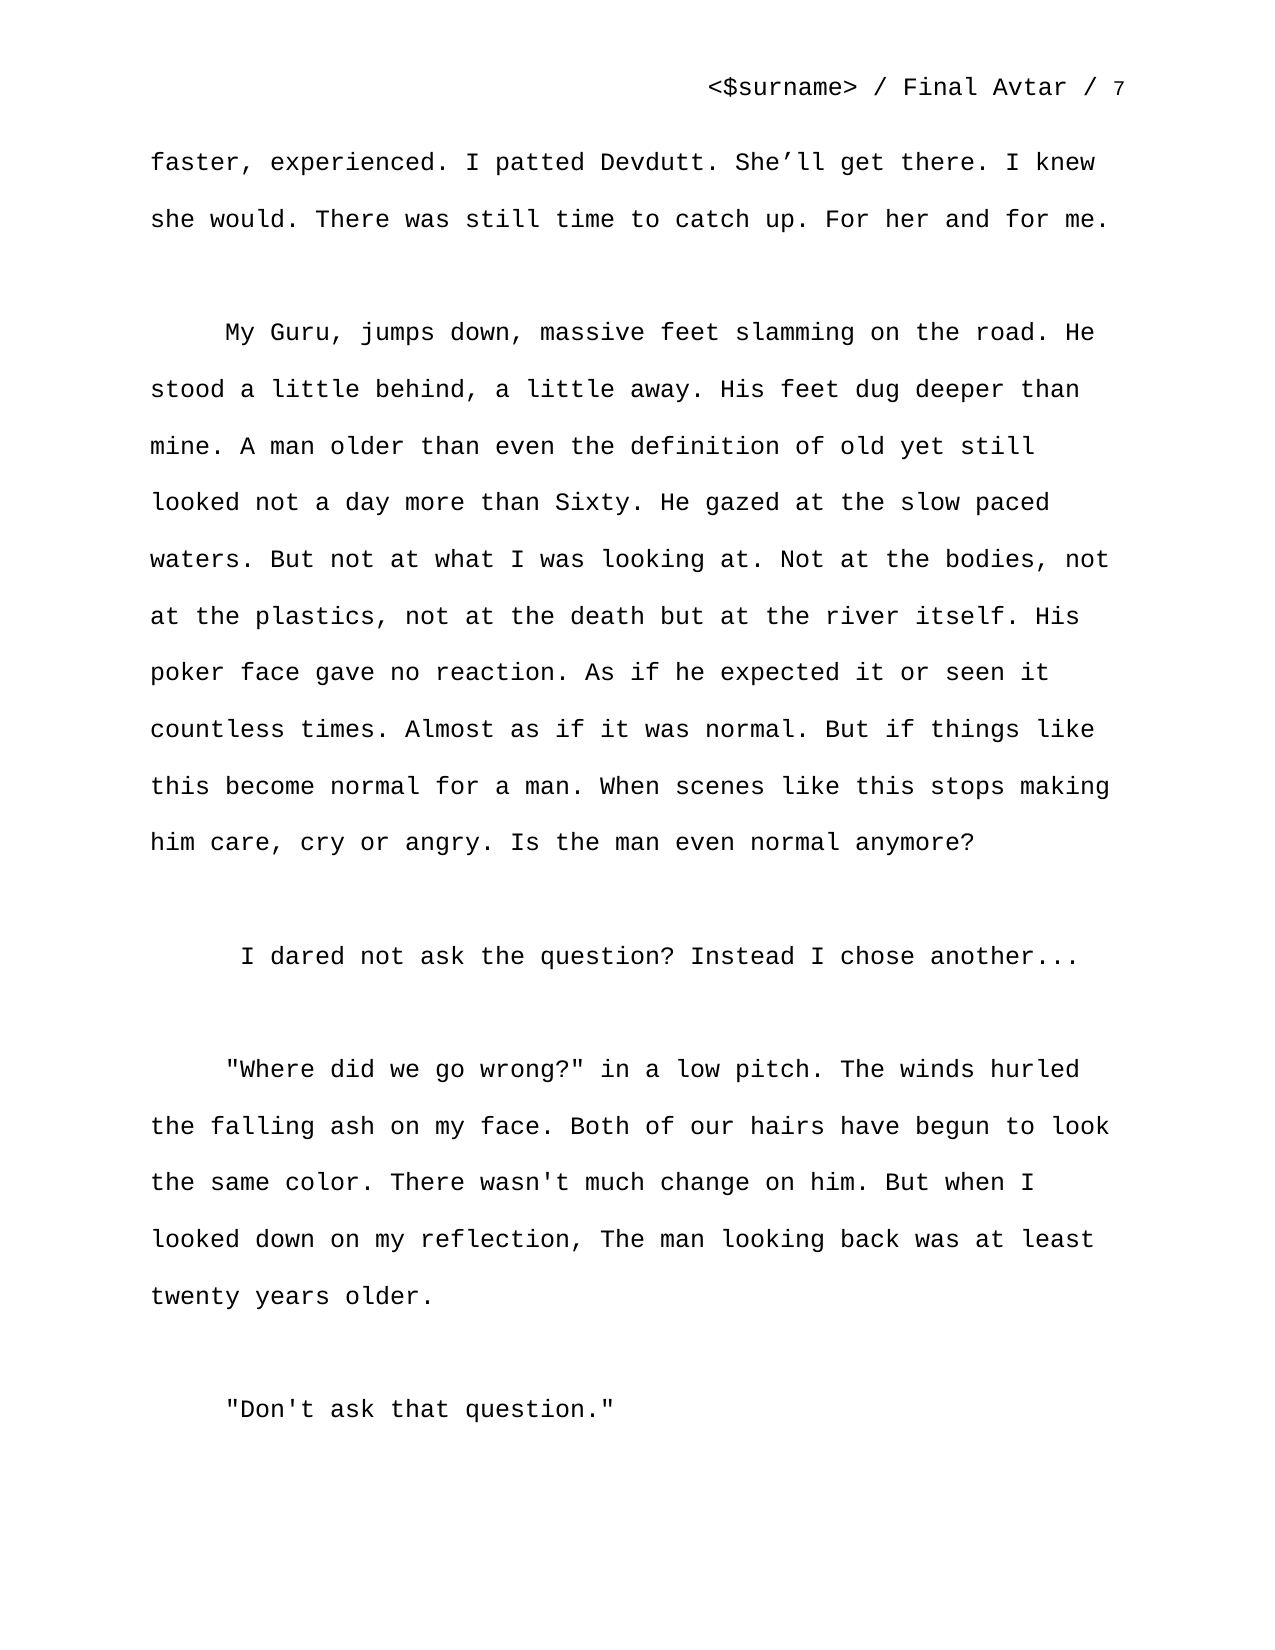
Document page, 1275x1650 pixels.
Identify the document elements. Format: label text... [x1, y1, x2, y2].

text "Don't ask that question." [150, 1397, 1125, 1425]
text I dared not ask the question? Instead I chose another... [150, 943, 1125, 972]
text "Where did we go wrong?" in a low pitch. The winds hurled the falling ash on my face. Both of our hairs have begun to look the same color. There wasn't much change on him. But when I looked down on my reflection, The man looking back was at least twenty years older. [150, 1057, 1125, 1312]
text My Guru, jumps down, massive feet slamming on the road. He stood a little behind, a little away. His feet dug deeper than mine. A man older than even the definition of old yet still looked not a day more than Sixty. He gazed at the slow paced waters. But not at what I was looking at. Not at the bodies, not at the plastics, not at the death but at the river itself. His poker face gave no reaction. As if he expected it or seen it countless times. Almost as if it was normal. But if things like this become normal for a man. When scenes like this stops making him care, cry or angry. Is the man even normal anymore? [150, 320, 1125, 858]
text faster, experienced. I patted Devdutt. She’ll get there. I knew she would. There was still time to catch up. For her and for me. [150, 150, 1125, 235]
